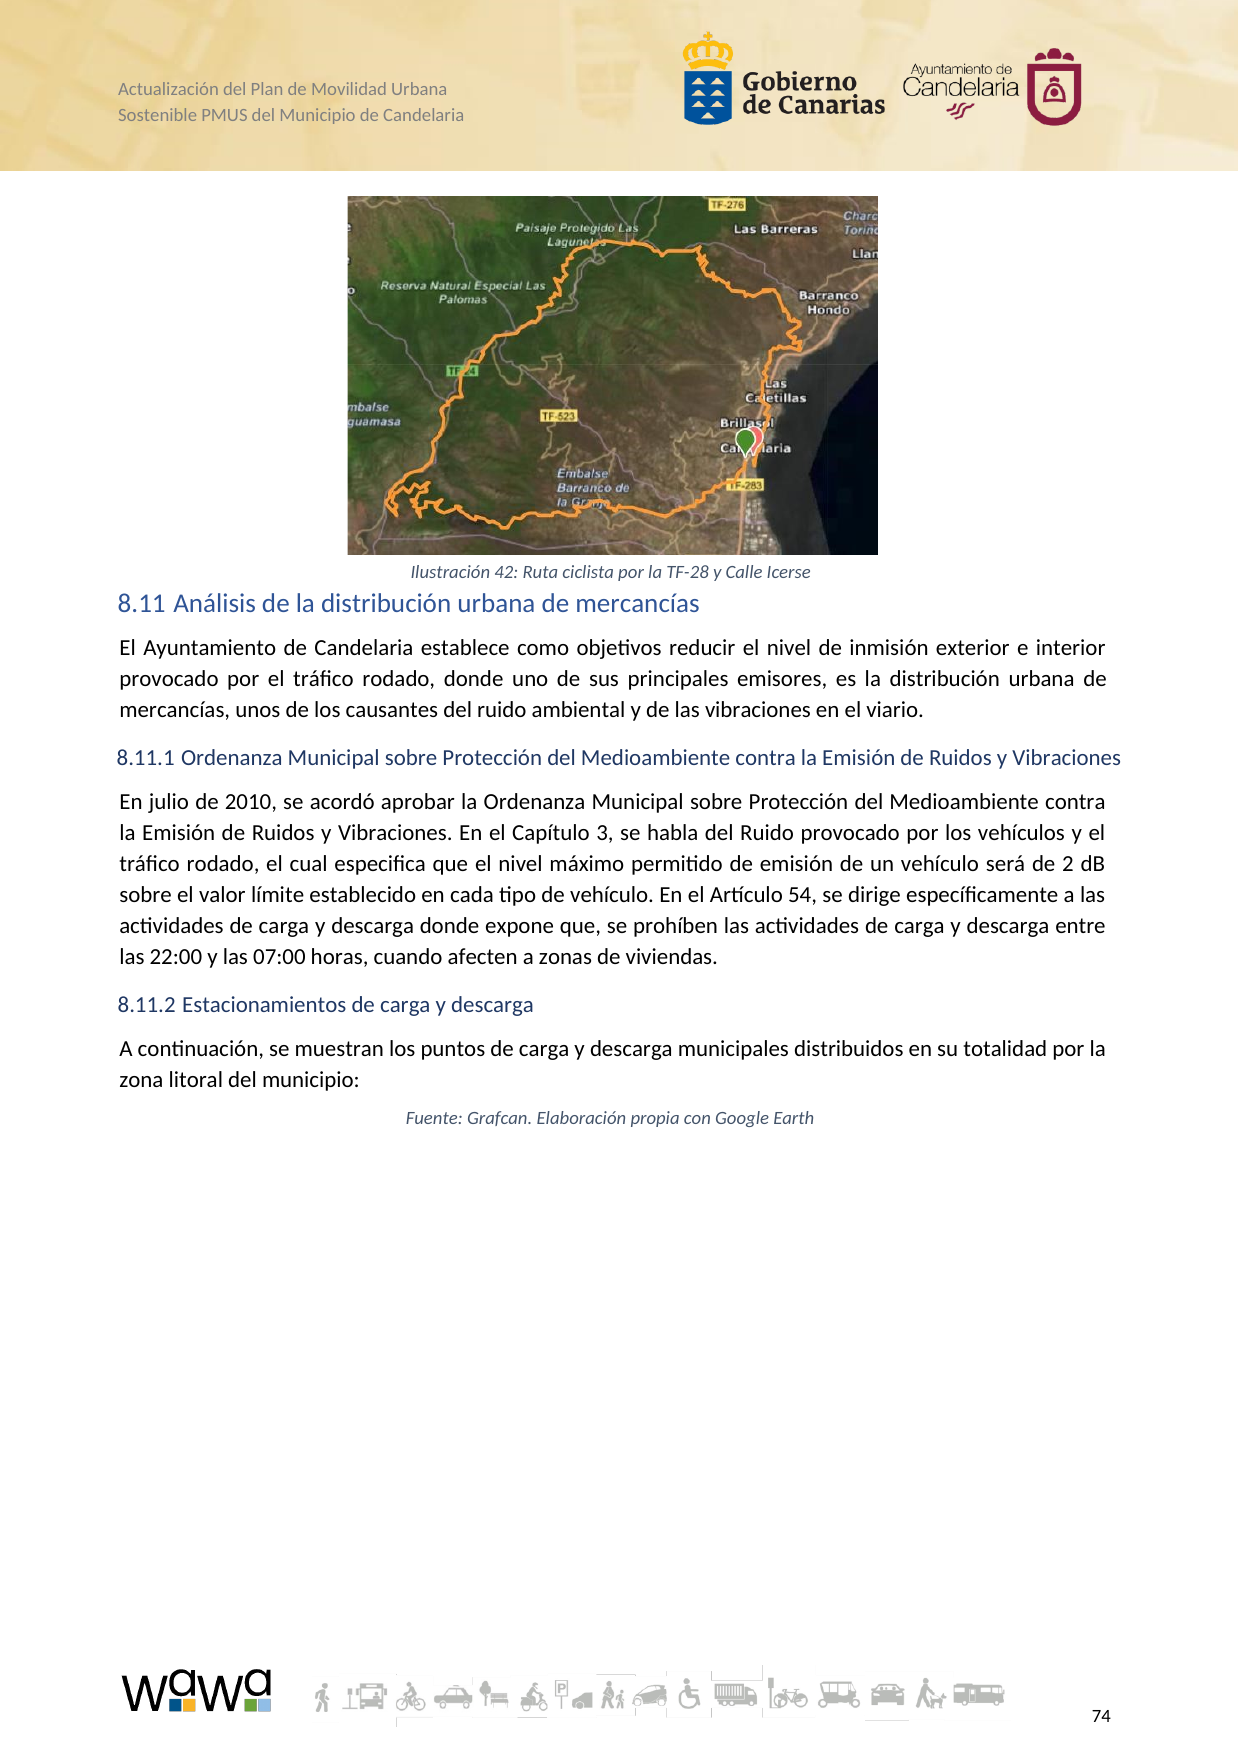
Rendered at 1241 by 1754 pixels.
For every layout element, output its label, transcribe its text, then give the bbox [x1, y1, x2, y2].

text El Ayuntamiento de Candelaria establece como objetivos reducir el nivel de inmisión exterior e interior provocado por el tráfico rodado, donde uno de sus principales emisores, es la distribución urbana de mercancías, unos de los causantes del ruido ambiental y de las vibraciones en el viario. [119, 633, 1108, 723]
text A continuación, se muestran los puntos de carga y descarga municipales distribuidos en su totalidad por la zona litoral del municipio: [119, 1034, 1108, 1094]
subtitle 8.11 Análisis de la distribución urbana de mercancías [117, 587, 1151, 619]
text Fuente: Grafcan. Elaboración propia con Google Earth [119, 1106, 1107, 1129]
text En julio de 2010, se acordó aprobar la Ordenanza Municipal sobre Protección del Medioambiente contra la Emisión de Ruidos y Vibraciones. En el Capítulo 3, se habla del Ruido provocado por los vehículos y el tráfico rodado, el cual especifica que el nivel máximo permitido de emisión de un vehículo será de 2 dB sobre el valor límite establecido en cada tipo de vehículo. En el Artículo 54, se dirige específicamente a las actividades de carga y descarga donde expone que, se prohíben las actividades de carga y descarga entre las 22:00 y las 07:00 horas, cuando afecten a zonas de viviendas. [119, 787, 1108, 970]
text Ilustración 42: Ruta ciclista por la TF-28 y Calle Icerse [118, 556, 1151, 584]
subtitle 8.11.2 Estacionamientos de carga y descarga [117, 990, 1151, 1018]
subtitle 8.11.1 Ordenanza Municipal sobre Protección del Medioambiente contra la Emisión de Ruidos y Vibraciones [116, 743, 1151, 771]
